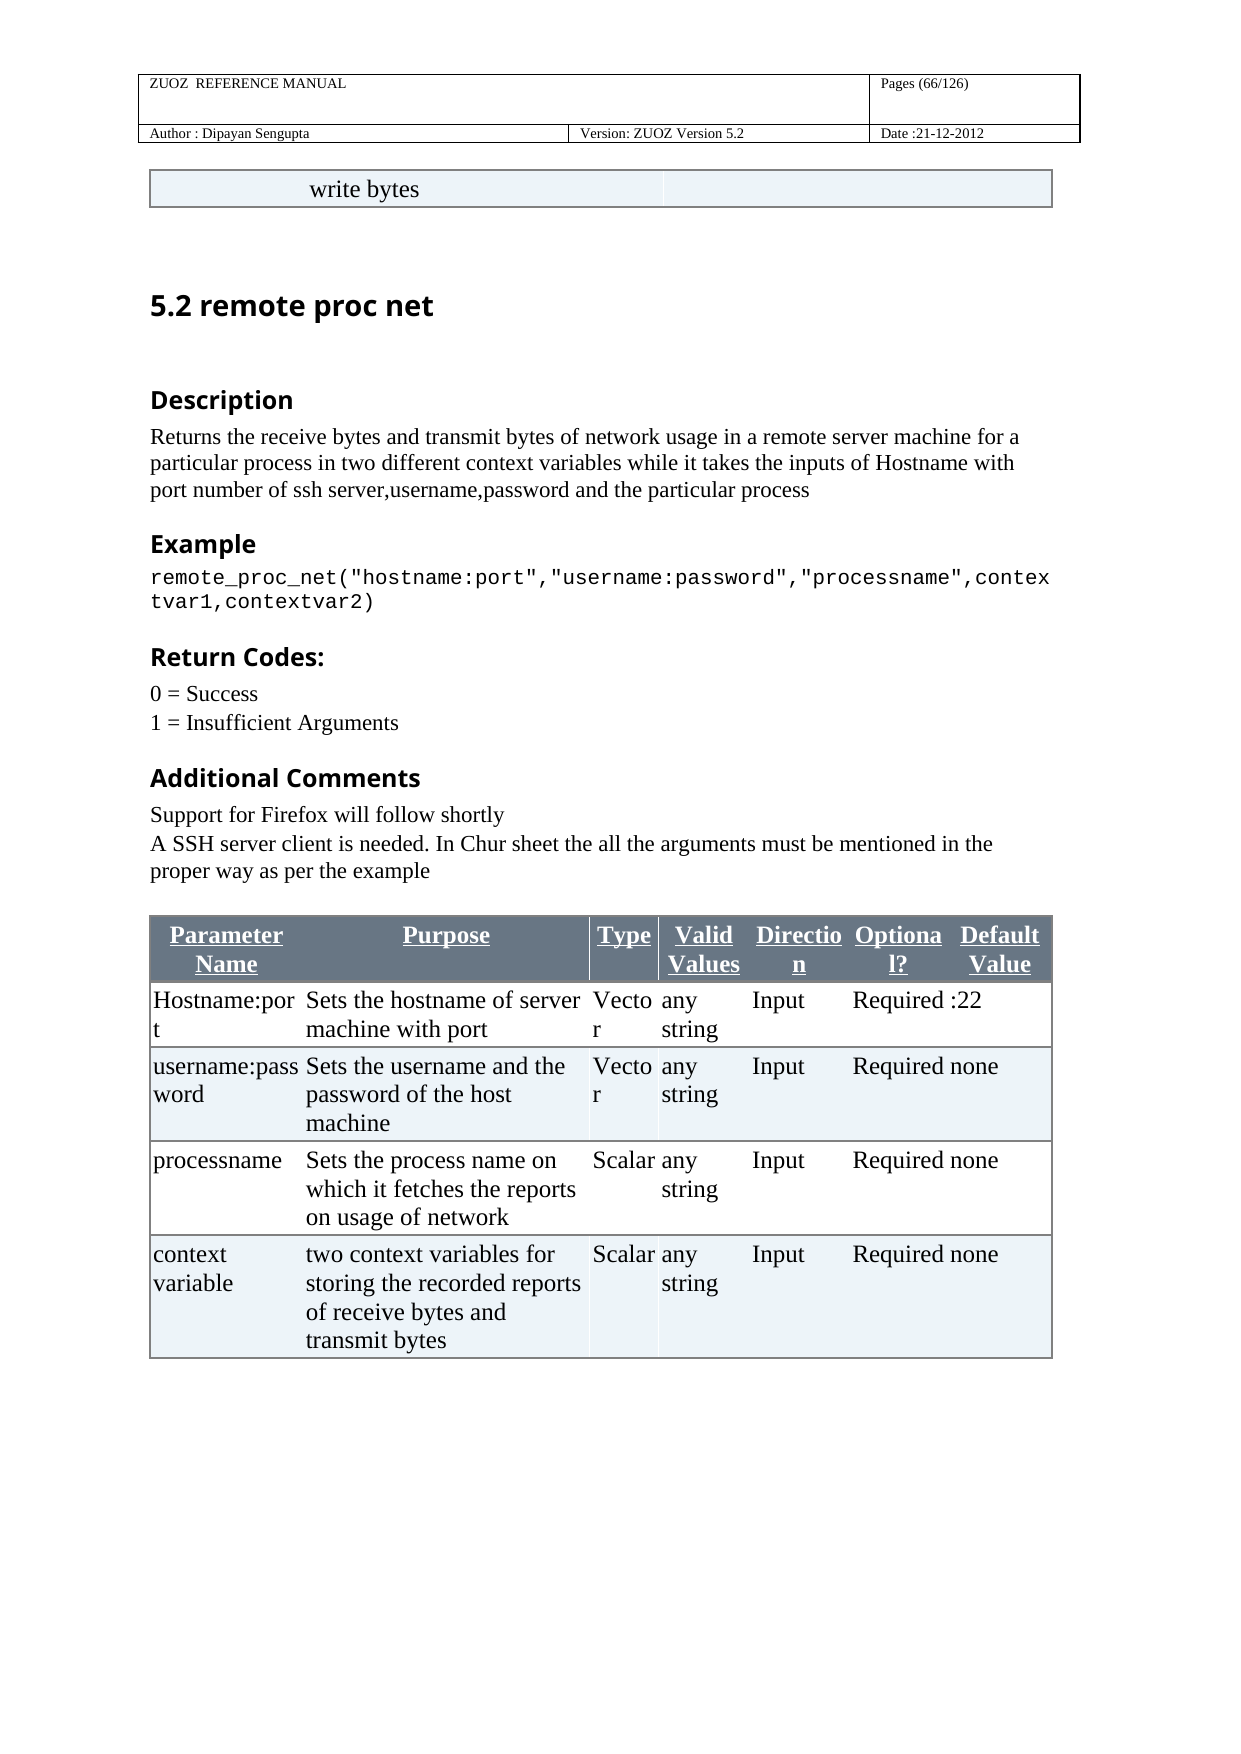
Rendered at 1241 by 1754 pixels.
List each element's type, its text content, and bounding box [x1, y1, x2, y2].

table_header Parameter Name [151, 917, 303, 980]
table_cell two context variables for storing the recorded reports of receive bytes and transmit bytes [303, 1236, 589, 1357]
subtitle Example [150, 527, 1050, 561]
table_header Purpose [303, 917, 589, 980]
subtitle Additional Comments [150, 761, 1050, 795]
text remote_proc_net("hostname:port","username:password","processname",contextvar1,contextvar2) [150, 567, 1050, 615]
table_cell Vector [590, 983, 658, 1046]
table_cell any string [659, 983, 749, 1046]
table_cell Input [749, 1236, 849, 1357]
table_cell [748, 171, 848, 206]
table_header Direction [749, 917, 849, 980]
table_cell none [947, 1048, 1051, 1140]
table_cell context variable [151, 1236, 303, 1357]
table_cell Vector [590, 1048, 658, 1140]
table_cell username:password [151, 1048, 303, 1140]
text Returns the receive bytes and transmit bytes of network usage in a remote server machine for a particular process in two different context variables while it takes the inputs of Hostname with port number of ssh server,username,password and the particular process [150, 423, 1050, 502]
table_cell Sets the hostname of server machine with port [303, 983, 589, 1046]
table_cell Input [749, 1142, 849, 1234]
table_cell any string [659, 1236, 749, 1357]
table_header Default Value [947, 917, 1051, 980]
table_cell Scalar [590, 1142, 658, 1234]
subtitle Description [150, 383, 1050, 417]
table_cell [587, 171, 663, 206]
table_cell [848, 171, 946, 206]
table_cell Sets the process name on which it fetches the reports on usage of network [303, 1142, 589, 1234]
table_header Optional? [849, 917, 947, 980]
table_cell :22 [947, 983, 1051, 1046]
text A SSH server client is needed. In Chur sheet the all the arguments must be mentioned in the proper way as per the example [150, 830, 1050, 883]
table_cell Scalar [590, 1236, 658, 1357]
table_cell Hostname:port [151, 983, 303, 1046]
table_header Valid Values [659, 917, 749, 980]
table_cell Sets the username and the password of the host machine [303, 1048, 589, 1140]
text 0 = Success [150, 680, 1050, 706]
table_cell Input [749, 1048, 849, 1140]
table_cell any string [659, 1048, 749, 1140]
table_cell [151, 171, 306, 206]
table_cell Required [849, 1236, 947, 1357]
subtitle 5.2 remote proc net [150, 285, 1050, 325]
table_cell write bytes [306, 171, 587, 206]
table_header Type [590, 917, 658, 980]
table_cell Required [849, 1048, 947, 1140]
subtitle Return Codes: [150, 640, 1050, 674]
table_cell Required [849, 983, 947, 1046]
table_cell none [947, 1142, 1051, 1234]
table_cell Input [749, 983, 849, 1046]
table_cell any string [659, 1142, 749, 1234]
text 1 = Insufficient Arguments [150, 709, 1050, 736]
table_cell processname [151, 1142, 303, 1234]
text Support for Firefox will follow shortly [150, 801, 1050, 827]
table_cell [946, 171, 1051, 206]
table_cell Required [849, 1142, 947, 1234]
table_cell [664, 171, 748, 206]
table_cell none [947, 1236, 1051, 1357]
